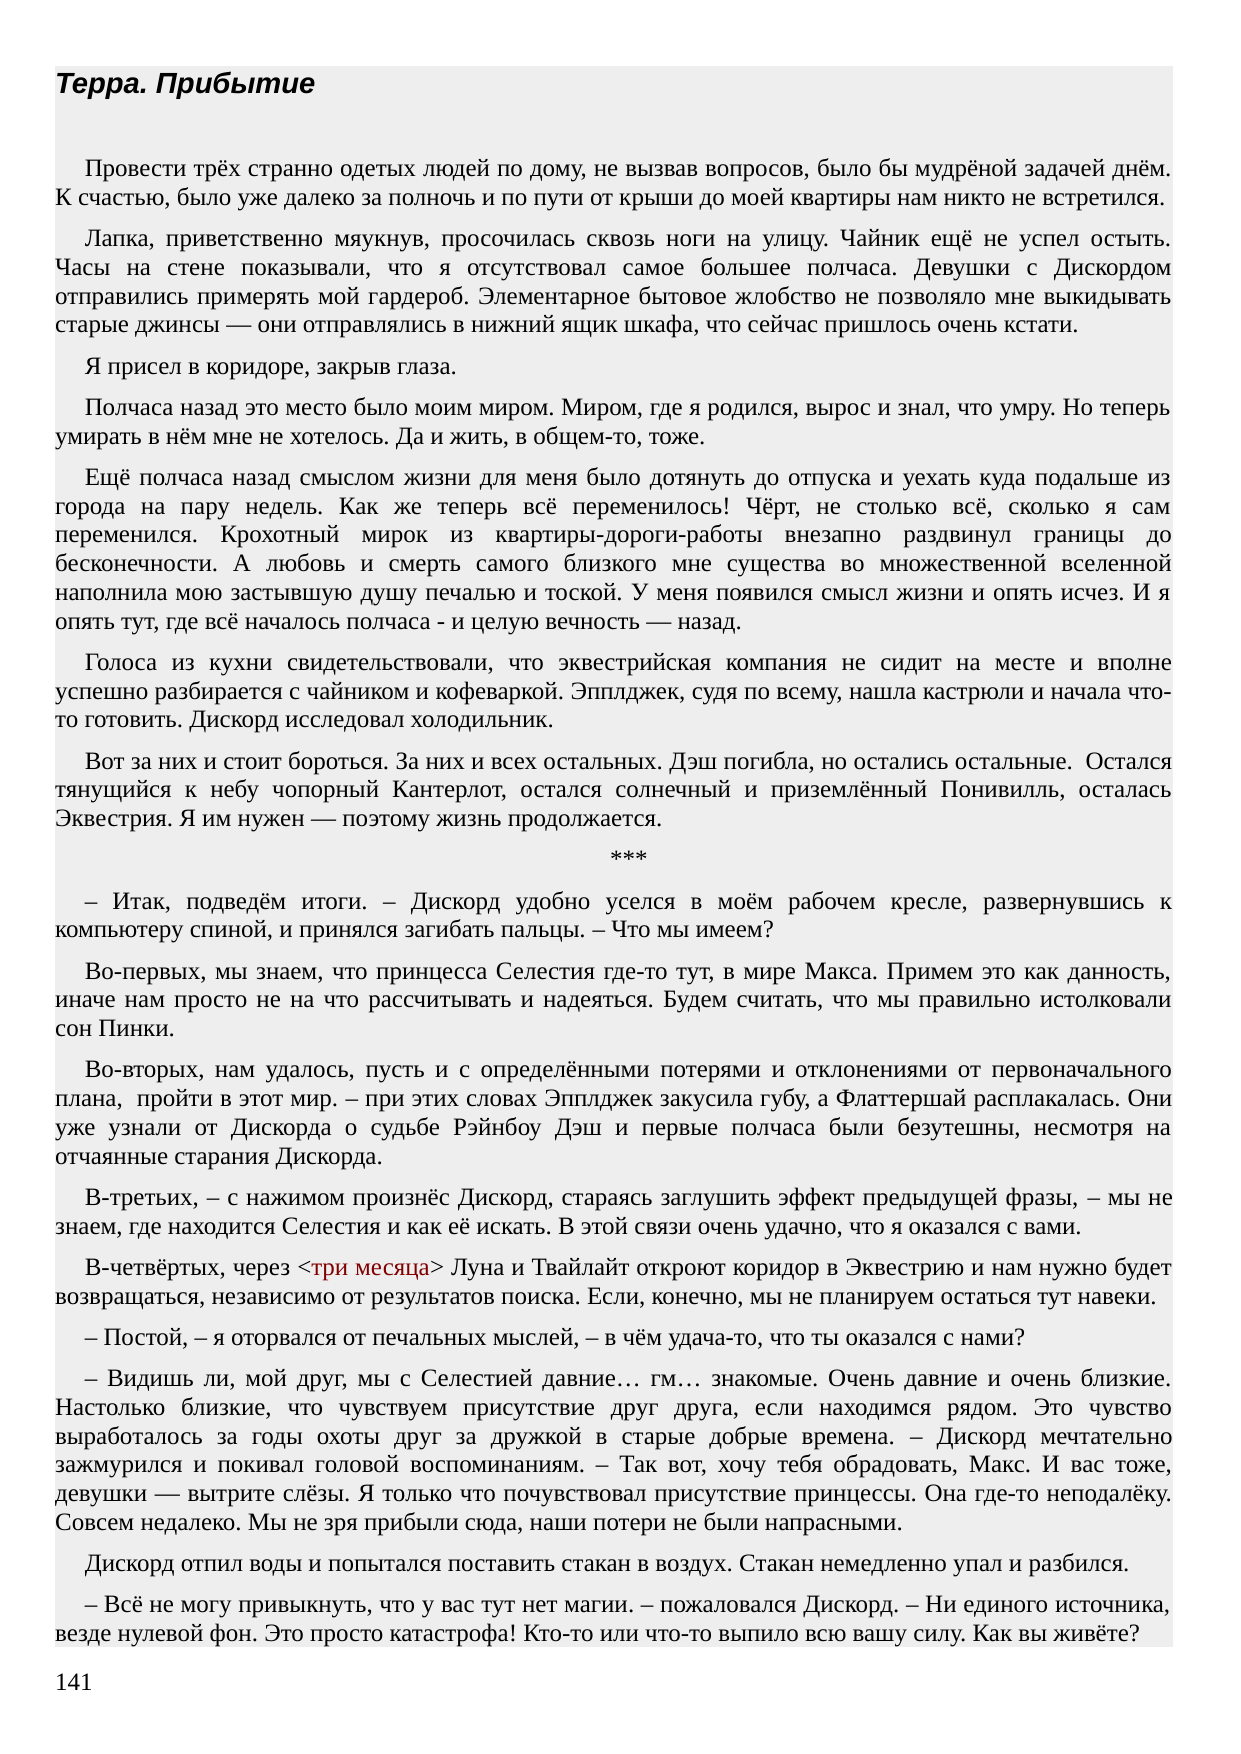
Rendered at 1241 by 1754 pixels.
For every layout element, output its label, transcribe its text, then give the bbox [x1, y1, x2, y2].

text Во-вторых, нам удалось, пусть и с определёнными потерями и отклонениями от первоначального плана, пройти в этот мир. – при этих словах Эпплджек закусила губу, а Флаттершай расплакалась. Они уже узнали от Дискорда о судьбе Рэйнбоу Дэш и первые полчаса были безутешны, несмотря на отчаянные старания Дискорда. [55, 1054, 1173, 1169]
text – Всё не могу привыкнуть, что у вас тут нет магии. – пожаловался Дискорд. – Ни единого источника, везде нулевой фон. Это просто катастрофа! Кто-то или что-то выпило всю вашу силу. Как вы живёте? [55, 1589, 1173, 1647]
text В-четвёртых, через <три месяца> Луна и Твайлайт откроют коридор в Эквестрию и нам нужно будет возвращаться, независимо от результатов поиска. Если, конечно, мы не планируем остаться тут навеки. [55, 1252, 1173, 1309]
text *** [55, 844, 1173, 873]
text Вот за них и стоит бороться. За них и всех остальных. Дэш погибла, но остались остальные. Остался тянущийся к небу чопорный Кантерлот, остался солнечный и приземлённый Понивилль, осталась Эквестрия. Я им нужен — поэтому жизнь продолжается. [55, 746, 1173, 832]
text В-третьих, – с нажимом произнёс Дискорд, стараясь заглушить эффект предыдущей фразы, – мы не знаем, где находится Селестия и как её искать. В этой связи очень удачно, что я оказался с вами. [55, 1182, 1173, 1239]
text Я присел в коридоре, закрыв глаза. [55, 351, 1173, 379]
text – Постой, – я оторвался от печальных мыслей, – в чём удача-то, что ты оказался с нами? [55, 1322, 1173, 1351]
text Голоса из кухни свидетельствовали, что эквестрийская компания не сидит на месте и вполне успешно разбирается с чайником и кофеваркой. Эпплджек, судя по всему, нашла кастрюли и начала что-то готовить. Дискорд исследовал холодильник. [55, 647, 1173, 733]
subtitle Терра. Прибытие [55, 66, 1173, 99]
text Полчаса назад это место было моим миром. Миром, где я родился, вырос и знал, что умру. Но теперь умирать в нём мне не хотелось. Да и жить, в общем-то, тоже. [55, 392, 1173, 449]
text Дискорд отпил воды и попытался поставить стакан в воздух. Стакан немедленно упал и разбился. [55, 1548, 1173, 1577]
text Провести трёх странно одетых людей по дому, не вызвав вопросов, было бы мудрёной задачей днём. К счастью, было уже далеко за полночь и по пути от крыши до моей квартиры нам никто не встретился. [55, 153, 1173, 211]
text Лапка, приветственно мяукнув, просочилась сквозь ноги на улицу. Чайник ещё не успел остыть. Часы на стене показывали, что я отсутствовал самое большее полчаса. Девушки с Дискордом отправились примерять мой гардероб. Элементарное бытовое жлобство не позволяло мне выкидывать старые джинсы — они отправлялись в нижний ящик шкафа, что сейчас пришлось очень кстати. [55, 223, 1173, 338]
text – Итак, подведём итоги. – Дискорд удобно уселся в моём рабочем кресле, развернувшись к компьютеру спиной, и принялся загибать пальцы. – Что мы имеем? [55, 886, 1173, 943]
text – Видишь ли, мой друг, мы с Селестией давние… гм… знакомые. Очень давние и очень близкие. Настолько близкие, что чувствуем присутствие друг друга, если находимся рядом. Это чувство выработалось за годы охоты друг за дружкой в старые добрые времена. – Дискорд мечтательно зажмурился и покивал головой воспоминаниям. – Так вот, хочу тебя обрадовать, Макс. И вас тоже, девушки — вытрите слёзы. Я только что почувствовал присутствие принцессы. Она где-то неподалёку. Совсем недалеко. Мы не зря прибыли сюда, наши потери не были напрасными. [55, 1363, 1173, 1536]
text Ещё полчаса назад смыслом жизни для меня было дотянуть до отпуска и уехать куда подальше из города на пару недель. Как же теперь всё переменилось! Чёрт, не столько всё, сколько я сам переменился. Крохотный мирок из квартиры-дороги-работы внезапно раздвинул границы до бесконечности. А любовь и смерть самого близкого мне существа во множественной вселенной наполнила мою застывшую душу печалью и тоской. У меня появился смысл жизни и опять исчез. И я опять тут, где всё началось полчаса - и целую вечность — назад. [55, 462, 1173, 634]
text Во-первых, мы знаем, что принцесса Селестия где-то тут, в мире Макса. Примем это как данность, иначе нам просто не на что рассчитывать и надеяться. Будем считать, что мы правильно истолковали сон Пинки. [55, 956, 1173, 1042]
